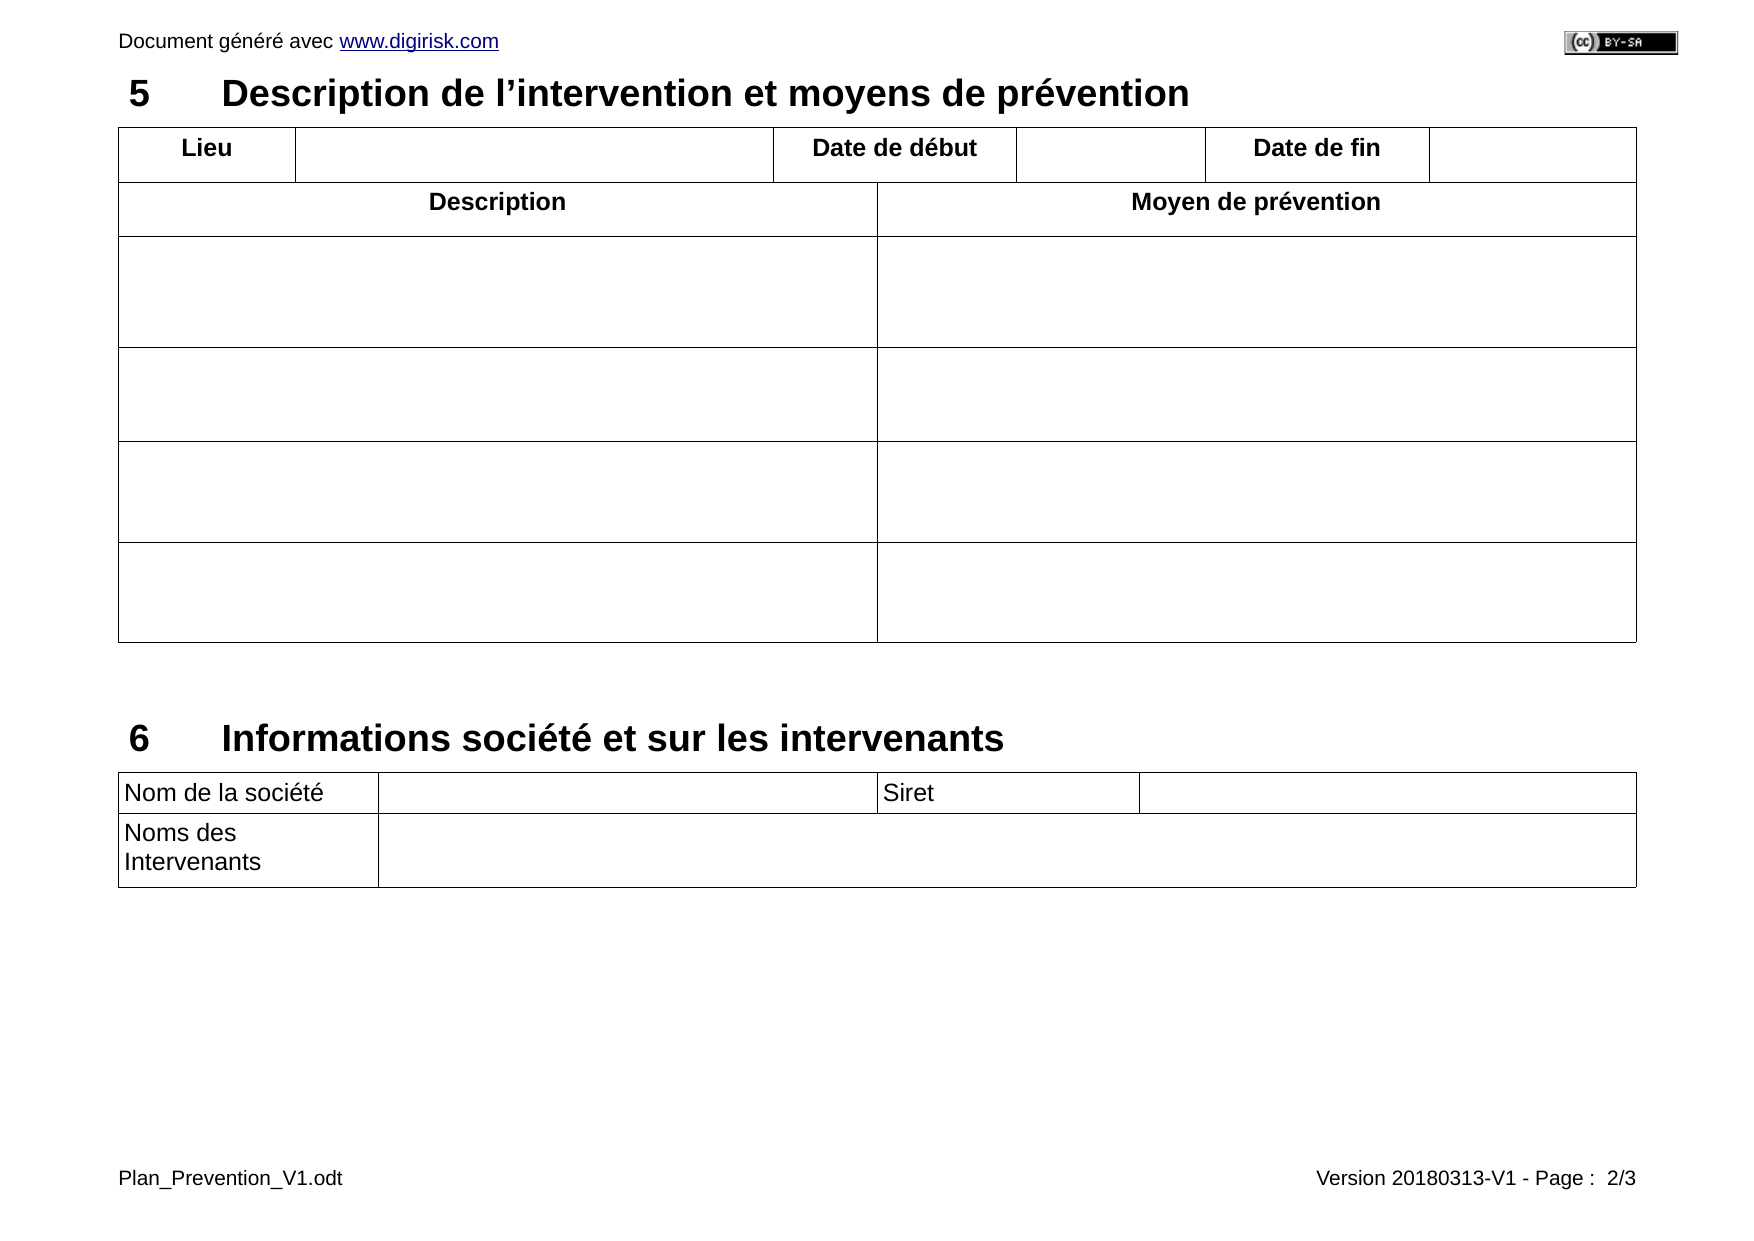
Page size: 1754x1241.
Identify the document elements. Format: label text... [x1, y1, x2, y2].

table_cell Description [119, 183, 877, 236]
table_header [379, 773, 877, 813]
table_header [1140, 773, 1636, 813]
picture [1564, 31, 1679, 55]
table_header [1017, 128, 1205, 182]
subtitle Informations société et sur les intervenants [118, 716, 1636, 760]
table_cell [119, 237, 877, 347]
table_cell Noms des Intervenants [119, 814, 378, 887]
table_cell [119, 348, 877, 441]
table_header Nom de la société [119, 773, 378, 813]
table_cell [878, 348, 1636, 441]
table_cell [379, 814, 1636, 887]
table_cell [878, 442, 1636, 542]
table_header Date de début [774, 128, 1016, 182]
table_header [1430, 128, 1636, 182]
table_cell [119, 442, 877, 542]
table_header Siret [878, 773, 1139, 813]
table_cell [878, 543, 1636, 642]
table_cell Moyen de prévention [878, 183, 1636, 236]
table_header [296, 128, 773, 182]
table_header Lieu [119, 128, 295, 182]
table_cell [119, 543, 877, 642]
table_header Date de fin [1206, 128, 1429, 182]
table_cell [878, 237, 1636, 347]
subtitle Description de l’intervention et moyens de prévention [118, 71, 1636, 114]
